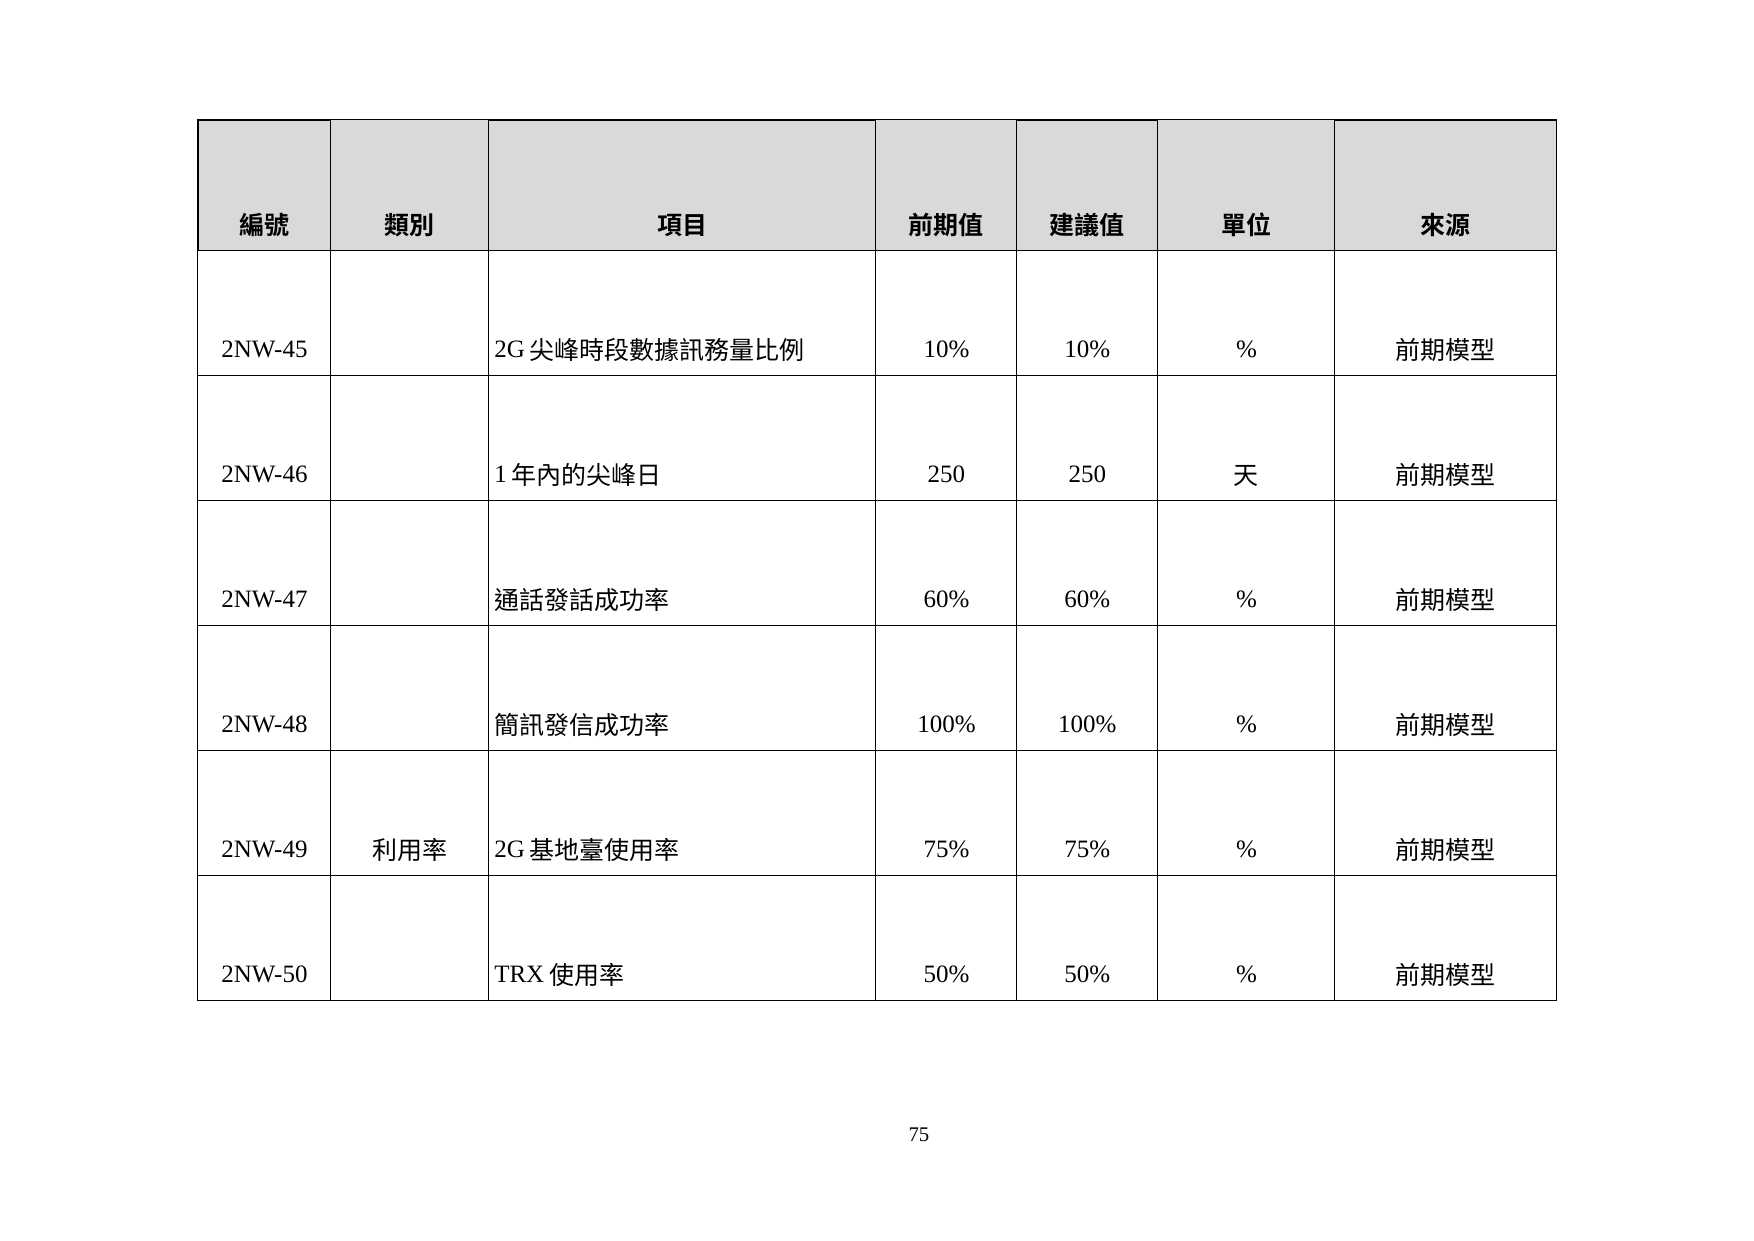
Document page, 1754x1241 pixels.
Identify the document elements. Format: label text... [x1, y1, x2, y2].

table_cell % [1158, 751, 1334, 875]
table_cell 前期模型 [1335, 626, 1556, 750]
table_cell 250 [876, 376, 1016, 500]
table_cell 75% [1017, 751, 1157, 875]
table_cell % [1158, 251, 1334, 375]
table_cell 10% [876, 251, 1016, 375]
table_header 前期值 [876, 120, 1016, 250]
table_cell 前期模型 [1335, 251, 1556, 375]
table_cell 2NW-45 [198, 251, 330, 375]
table_cell 2NW-48 [198, 626, 330, 750]
table_header 編號 [199, 121, 330, 250]
table_header 類別 [331, 120, 488, 250]
table_cell 前期模型 [1335, 751, 1556, 875]
table_cell 利用率 [331, 751, 488, 875]
table_cell 天 [1158, 376, 1334, 500]
table_cell 75% [876, 751, 1016, 875]
table_cell 前期模型 [1335, 876, 1556, 1000]
table_cell 1年內的尖峰日 [489, 376, 875, 500]
table_cell % [1158, 501, 1334, 625]
table_cell 2G基地臺使用率 [489, 751, 875, 875]
table_cell 50% [876, 876, 1016, 1000]
table_cell 60% [876, 501, 1016, 625]
table_header 來源 [1335, 121, 1556, 250]
table_cell 2NW-47 [198, 501, 330, 625]
table_cell 簡訊發信成功率 [489, 626, 875, 750]
table_cell 通話發話成功率 [489, 501, 875, 625]
table_cell 10% [1017, 251, 1157, 375]
table_header 建議值 [1017, 121, 1157, 250]
table_cell [331, 876, 488, 1000]
table_cell 2G尖峰時段數據訊務量比例 [489, 251, 875, 375]
table_cell 前期模型 [1335, 501, 1556, 625]
table_cell % [1158, 876, 1334, 1000]
table_cell 2NW-46 [198, 376, 330, 500]
table_cell [331, 501, 488, 625]
table_cell TRX使用率 [489, 876, 875, 1000]
table_cell 100% [1017, 626, 1157, 750]
table_cell [331, 376, 488, 500]
table_cell 50% [1017, 876, 1157, 1000]
table_cell 60% [1017, 501, 1157, 625]
table_cell 2NW-50 [198, 876, 330, 1000]
table_cell 100% [876, 626, 1016, 750]
table_cell 250 [1017, 376, 1157, 500]
table_header 單位 [1158, 120, 1334, 250]
table_cell [331, 626, 488, 750]
table_cell 前期模型 [1335, 376, 1556, 500]
table_header 項目 [489, 121, 875, 250]
table_cell 2NW-49 [198, 751, 330, 875]
table_cell [331, 251, 488, 375]
table_cell % [1158, 626, 1334, 750]
